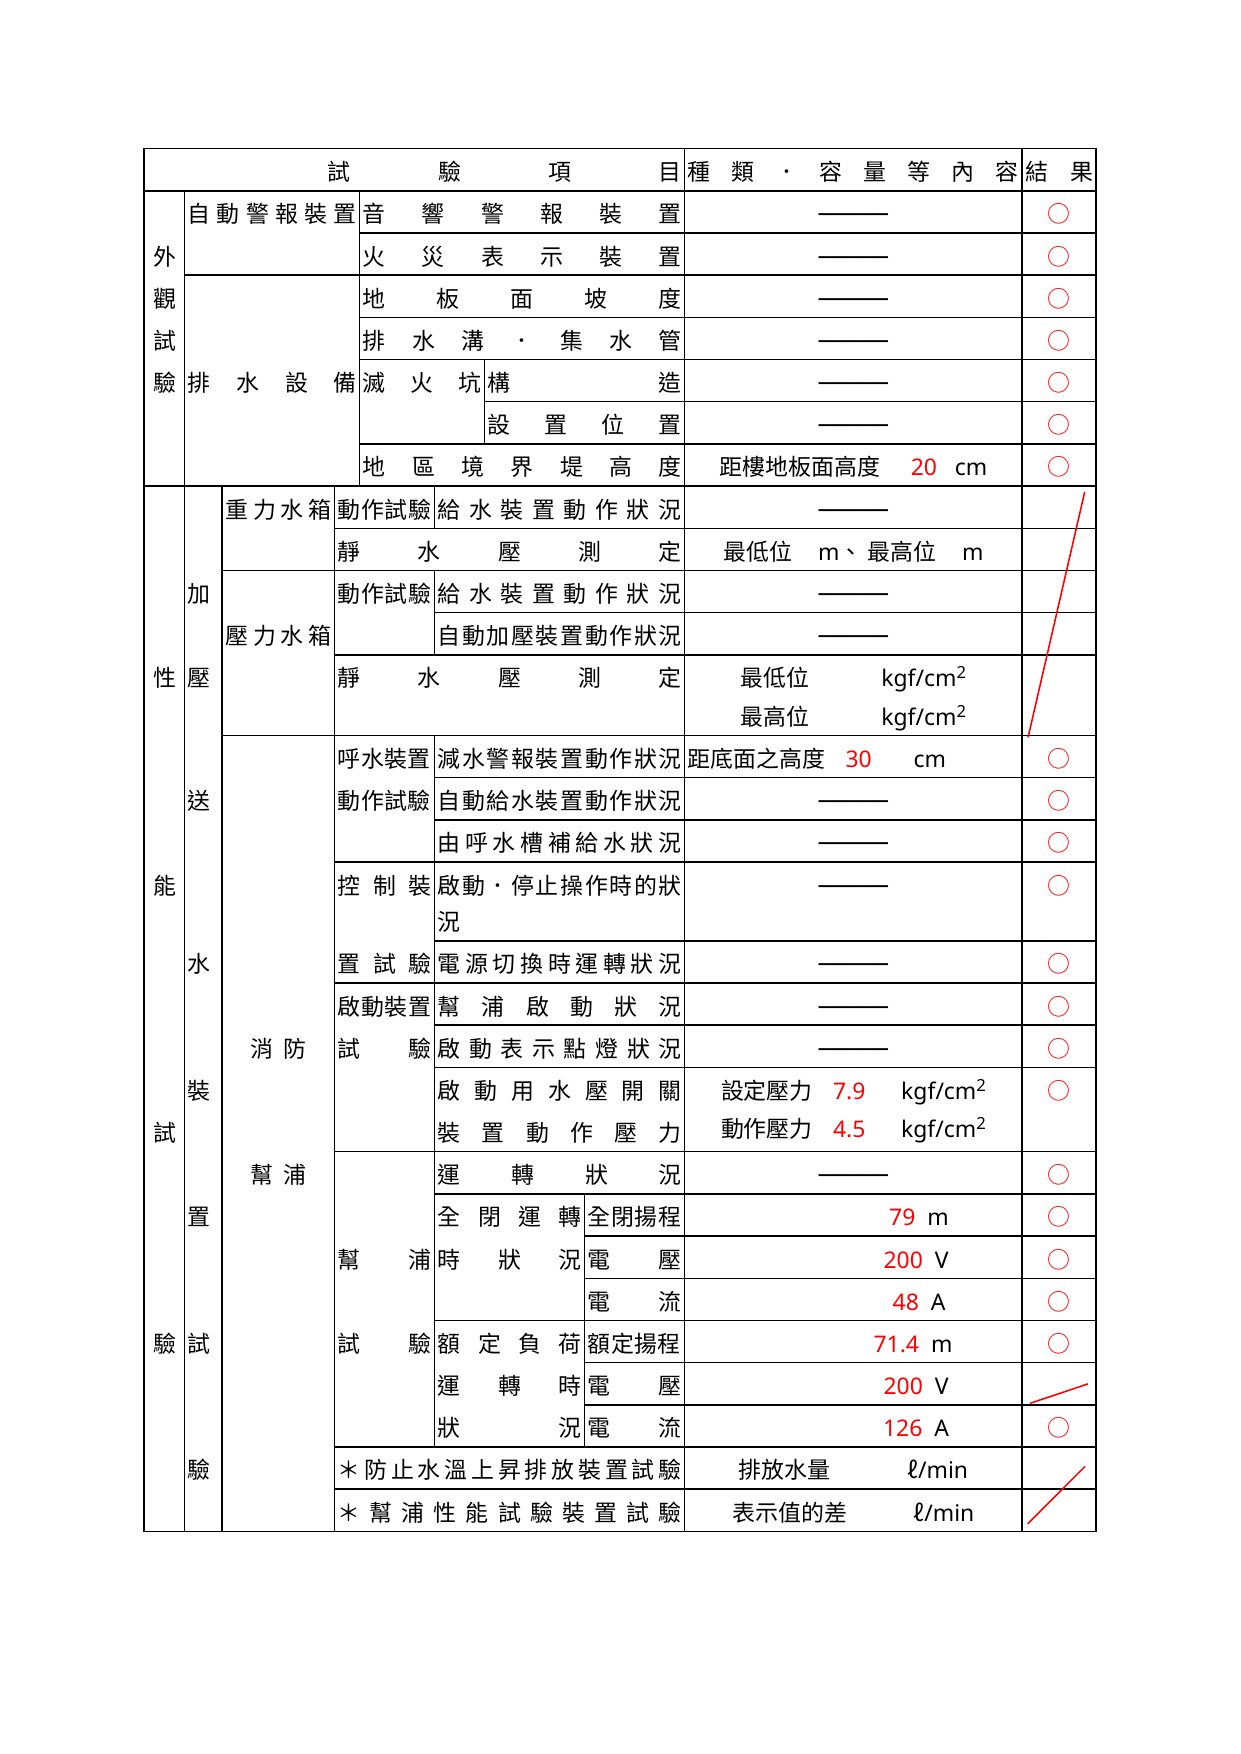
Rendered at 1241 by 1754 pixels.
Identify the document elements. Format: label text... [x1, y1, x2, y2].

table_cell 126 A [685, 1406, 1021, 1446]
table_cell [223, 1193, 334, 1235]
table_cell 驗 [145, 359, 184, 401]
table_cell [335, 819, 434, 861]
table_cell ○ [1023, 778, 1095, 819]
table_cell [335, 1109, 434, 1151]
table_cell [223, 940, 334, 982]
table_cell 驗 [145, 1320, 184, 1362]
table_cell ───── [685, 942, 1021, 982]
table_cell ○ [1023, 821, 1095, 861]
table_cell 排水設備 [185, 359, 359, 401]
table_cell 啟動裝置 [335, 984, 434, 1024]
table_cell ＊防止水溫上昇排放裝置試驗 [335, 1448, 684, 1488]
table_cell 200 V [685, 1363, 1021, 1404]
table_cell [1023, 487, 1095, 527]
table_cell 電源切換時運轉狀況 [435, 942, 684, 982]
table_cell [1023, 571, 1065, 612]
table_cell 全閉揚程 [585, 1195, 684, 1235]
table_cell [145, 612, 184, 654]
table_cell 表示值的差 ℓ/min [685, 1490, 1021, 1531]
table_cell ───── [685, 1152, 1021, 1193]
table_cell ○ [1023, 984, 1095, 1024]
table_cell [1023, 1363, 1095, 1404]
table_cell 電壓 [585, 1237, 684, 1277]
table_cell [145, 1235, 184, 1277]
table_cell 水 [185, 940, 221, 982]
table_cell 最低位 kgf/cm2 最高位 kgf/cm2 [685, 656, 1021, 735]
table_cell ───── [685, 192, 1021, 232]
table_cell [145, 1151, 184, 1193]
table_cell [145, 401, 184, 443]
table_cell [145, 1278, 184, 1319]
table_cell ＊幫浦性能試驗裝置試驗 [335, 1490, 684, 1531]
table_cell [145, 443, 184, 485]
table_cell 滅火坑 [360, 360, 484, 401]
table_cell 給水裝置動作狀況 [435, 487, 684, 527]
table_cell [1023, 656, 1045, 735]
table_cell [1023, 1490, 1095, 1531]
table_cell 置 [185, 1193, 221, 1235]
table_cell [145, 487, 184, 527]
table_cell [145, 1024, 184, 1066]
table_cell ───── [685, 1026, 1021, 1066]
table_cell 由呼水槽補給水狀況 [435, 821, 684, 861]
table_cell ───── [685, 234, 1021, 274]
table_cell [1023, 613, 1055, 654]
table_cell [185, 316, 359, 359]
table_cell [335, 1066, 434, 1109]
table_cell [223, 1488, 334, 1531]
table_cell 啟動表示點燈狀況 [435, 1026, 684, 1066]
table_cell ○ [1023, 1195, 1095, 1235]
table_cell 驗 [185, 1446, 221, 1488]
table_cell 試 [145, 316, 184, 359]
table_cell 距樓地板面高度 20 cm [685, 445, 1021, 485]
table_cell ○ [1023, 1152, 1095, 1193]
table_cell [185, 1362, 221, 1404]
table_cell 幫 浦 [223, 1151, 334, 1193]
table_cell ───── [685, 613, 1021, 654]
table_cell [185, 232, 359, 274]
table_cell 重力水箱 [223, 487, 334, 527]
table_cell [223, 1362, 334, 1404]
table_cell [335, 1193, 434, 1235]
table_cell 裝 [185, 1066, 221, 1109]
table_cell [185, 1109, 221, 1151]
table_cell 動作試驗 [335, 777, 434, 819]
table_cell 距底面之高度 30 cm [685, 736, 1021, 777]
table_cell 啟動．停止操作時的狀況 [435, 863, 684, 940]
table_cell 觀 [145, 274, 184, 316]
table_cell 啟動用水壓開關 [435, 1068, 684, 1109]
table_cell ○ [1023, 1068, 1095, 1151]
table_cell [223, 1404, 334, 1446]
table_cell 自動給水裝置動作狀況 [435, 778, 684, 819]
table_cell 自動警報裝置 [185, 192, 359, 232]
table_cell [185, 1235, 221, 1277]
table_cell 地區境界堤高度 [360, 445, 684, 485]
table_cell 控制裝 [335, 863, 434, 940]
table_cell ○ [1023, 402, 1095, 443]
table_cell [145, 1404, 184, 1446]
table_cell ───── [685, 863, 1021, 940]
table_cell 幫浦 [335, 1235, 434, 1277]
table_cell [360, 401, 484, 443]
table_cell ○ [1023, 1321, 1095, 1362]
table_cell [435, 1278, 584, 1319]
table_cell [223, 1320, 334, 1362]
table_cell ○ [1023, 1279, 1095, 1319]
table_cell ───── [685, 402, 1021, 443]
table_header 結果 [1023, 149, 1095, 190]
table_cell [185, 861, 221, 940]
table_cell 時狀況 [435, 1235, 584, 1277]
table_cell ○ [1023, 445, 1095, 485]
table_cell 試驗 [335, 1320, 434, 1362]
table_cell [185, 528, 221, 569]
table_cell 減水警報裝置動作狀況 [435, 736, 684, 777]
table_cell [335, 612, 434, 654]
table_cell [1023, 1448, 1095, 1488]
table_cell [185, 401, 359, 443]
table_cell ○ [1023, 318, 1095, 359]
table_cell 自動加壓裝置動作狀況 [435, 613, 684, 654]
table_cell ───── [685, 487, 1021, 527]
table_cell [185, 612, 221, 654]
table_cell [223, 1066, 334, 1109]
table_cell 火災表示裝置 [360, 234, 684, 274]
table_cell 最低位 m、 最高位 m [685, 529, 1021, 569]
table_cell 200 V [685, 1237, 1021, 1277]
table_cell [145, 1066, 184, 1109]
table_cell [145, 940, 184, 982]
table_cell [335, 1152, 434, 1193]
table_cell ○ [1023, 360, 1095, 401]
table_cell [223, 819, 334, 861]
table_cell 壓力水箱 [223, 612, 334, 654]
table_cell [223, 1278, 334, 1319]
table_cell 運轉時 [435, 1362, 584, 1404]
table_cell [223, 654, 334, 735]
table_cell 動作試驗 [335, 487, 434, 527]
table_cell [185, 1488, 221, 1531]
table_cell 試 [185, 1320, 221, 1362]
table_cell [145, 1446, 184, 1488]
table_cell 呼水裝置 [335, 736, 434, 777]
table_cell 額定負荷 [435, 1321, 584, 1362]
table_cell [223, 982, 334, 1024]
table_cell [145, 528, 184, 569]
table_cell 狀況 [435, 1404, 584, 1446]
table_cell [223, 861, 334, 940]
table_cell 壓 [185, 654, 221, 735]
table_cell 全閉運轉 [435, 1195, 584, 1235]
table_cell 幫浦啟動狀況 [435, 984, 684, 1024]
table_cell 電壓 [585, 1363, 684, 1404]
table_cell 79 m [685, 1195, 1021, 1235]
table_cell 送 [185, 777, 221, 819]
table_cell ───── [685, 571, 1021, 612]
table_cell ───── [685, 360, 1021, 401]
table_cell ○ [1023, 1237, 1095, 1277]
table_cell 試驗 [335, 1024, 434, 1066]
table_cell ───── [685, 778, 1021, 819]
table_cell 能 [145, 861, 184, 940]
table_cell 性 [145, 654, 184, 735]
table_cell [223, 571, 334, 612]
table_cell [223, 777, 334, 819]
table_cell [185, 443, 359, 485]
table_cell 排放水量 ℓ/min [685, 1448, 1021, 1488]
table_cell [185, 1024, 221, 1066]
table_cell [223, 1235, 334, 1277]
table_cell ───── [685, 318, 1021, 359]
table_cell ○ [1023, 942, 1095, 982]
table_cell 加 [185, 570, 221, 612]
table_cell [145, 570, 184, 612]
table_cell 電流 [585, 1279, 684, 1319]
table_cell 電流 [585, 1406, 684, 1446]
table_cell 裝置動作壓力 [435, 1109, 684, 1151]
table_cell [335, 1362, 434, 1404]
table_cell [1023, 529, 1075, 569]
table_cell 設定壓力 7.9 kgf/cm2 動作壓力 4.5 kgf/cm2 [685, 1068, 1021, 1151]
table_header 試驗項目 [145, 149, 684, 190]
table_cell [185, 1278, 221, 1319]
table_cell [145, 192, 184, 232]
table_cell [145, 982, 184, 1024]
table_cell [145, 1362, 184, 1404]
table_cell [223, 1109, 334, 1151]
table_cell [335, 1278, 434, 1319]
table_cell [1049, 613, 1095, 654]
table_cell [223, 1446, 334, 1488]
table_cell ○ [1023, 1406, 1095, 1446]
table_cell 置試驗 [335, 940, 434, 982]
table_cell [185, 276, 359, 316]
table_cell [185, 735, 221, 777]
table_cell ○ [1023, 234, 1095, 274]
table_cell [145, 777, 184, 819]
table_cell [145, 735, 184, 777]
table_cell [1059, 571, 1095, 612]
table_cell [185, 819, 221, 861]
table_cell ───── [685, 276, 1021, 316]
table_cell 動作試驗 [335, 571, 434, 612]
table_cell 運轉狀況 [435, 1152, 684, 1193]
table_cell ───── [685, 984, 1021, 1024]
table_cell [335, 1404, 434, 1446]
table_cell 靜水壓測定 [335, 656, 684, 735]
table_cell 地板面坡度 [360, 276, 684, 316]
table_cell [1068, 529, 1095, 569]
table_cell ───── [685, 821, 1021, 861]
table_cell 試 [145, 1109, 184, 1151]
table_cell 設置位置 [485, 402, 684, 443]
table_cell ○ [1023, 276, 1095, 316]
table_cell 48 A [685, 1279, 1021, 1319]
table_cell [185, 487, 221, 527]
table_cell [145, 1488, 184, 1531]
table_cell ○ [1023, 1026, 1095, 1066]
table_cell ○ [1023, 736, 1095, 777]
table_cell [145, 1193, 184, 1235]
table_cell 額定揚程 [585, 1321, 684, 1362]
table_cell 外 [145, 232, 184, 274]
table_cell 音響警報裝置 [360, 192, 684, 232]
table_cell 靜水壓測定 [335, 529, 684, 569]
table_cell [185, 1151, 221, 1193]
table_cell 71.4 m [685, 1321, 1021, 1362]
table_header 種類．容量等內容 [685, 149, 1021, 190]
table_cell [1030, 656, 1095, 735]
table_cell ○ [1023, 192, 1095, 232]
table_cell ○ [1023, 863, 1095, 940]
table_cell 給水裝置動作狀況 [435, 571, 684, 612]
table_cell 消 防 [223, 1024, 334, 1066]
table_cell [185, 1404, 221, 1446]
table_cell [185, 982, 221, 1024]
table_cell 構造 [485, 360, 684, 401]
table_cell [145, 819, 184, 861]
table_cell [223, 736, 334, 777]
table_cell [223, 528, 334, 569]
table_cell 排水溝．集水管 [360, 318, 684, 359]
